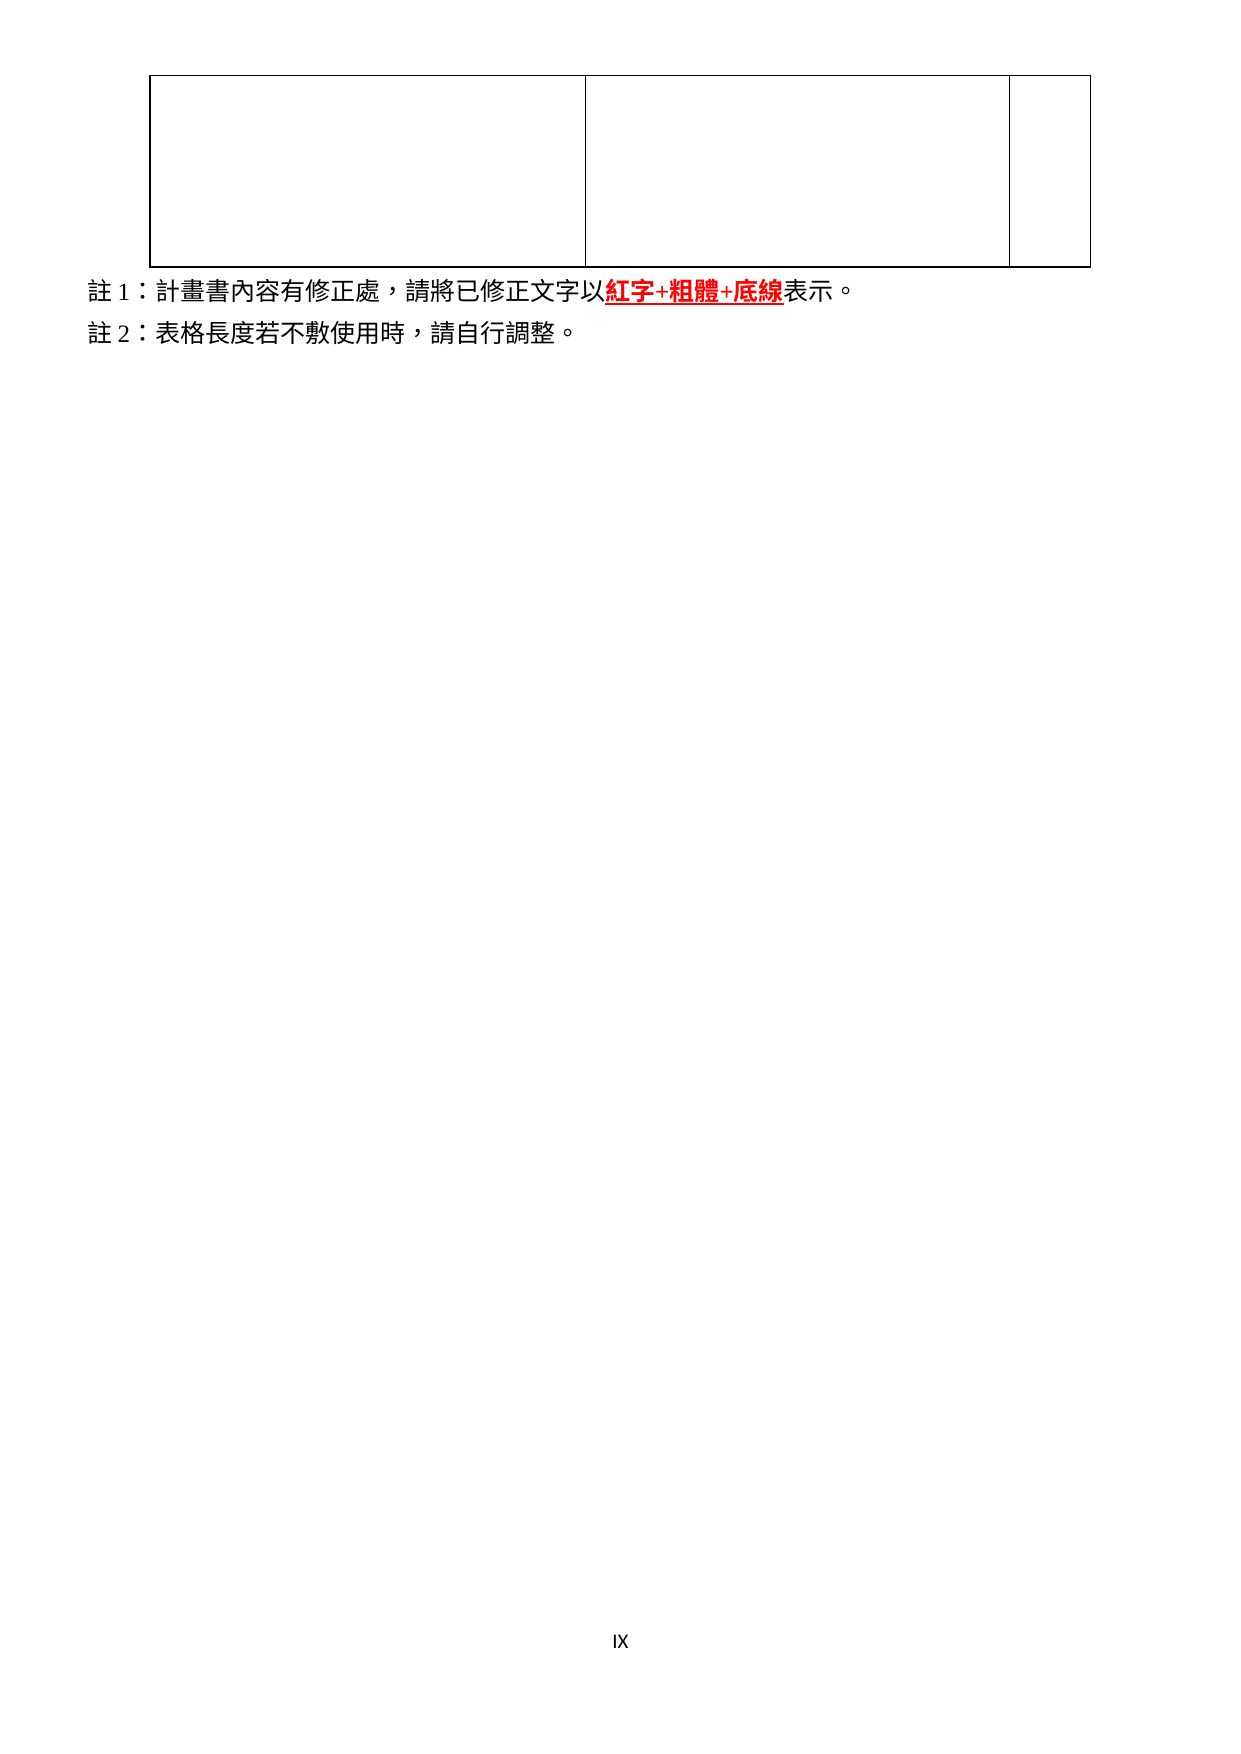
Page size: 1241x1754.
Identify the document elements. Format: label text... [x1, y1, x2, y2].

text 註1：計畫書內容有修正處，請將已修正文字以紅字+粗體+底線表示。 [75, 267, 1165, 309]
table_cell [1010, 76, 1090, 266]
text 註2：表格長度若不敷使用時，請自行調整。 [75, 309, 1165, 351]
table_cell [586, 76, 1009, 266]
table_cell [151, 76, 585, 266]
